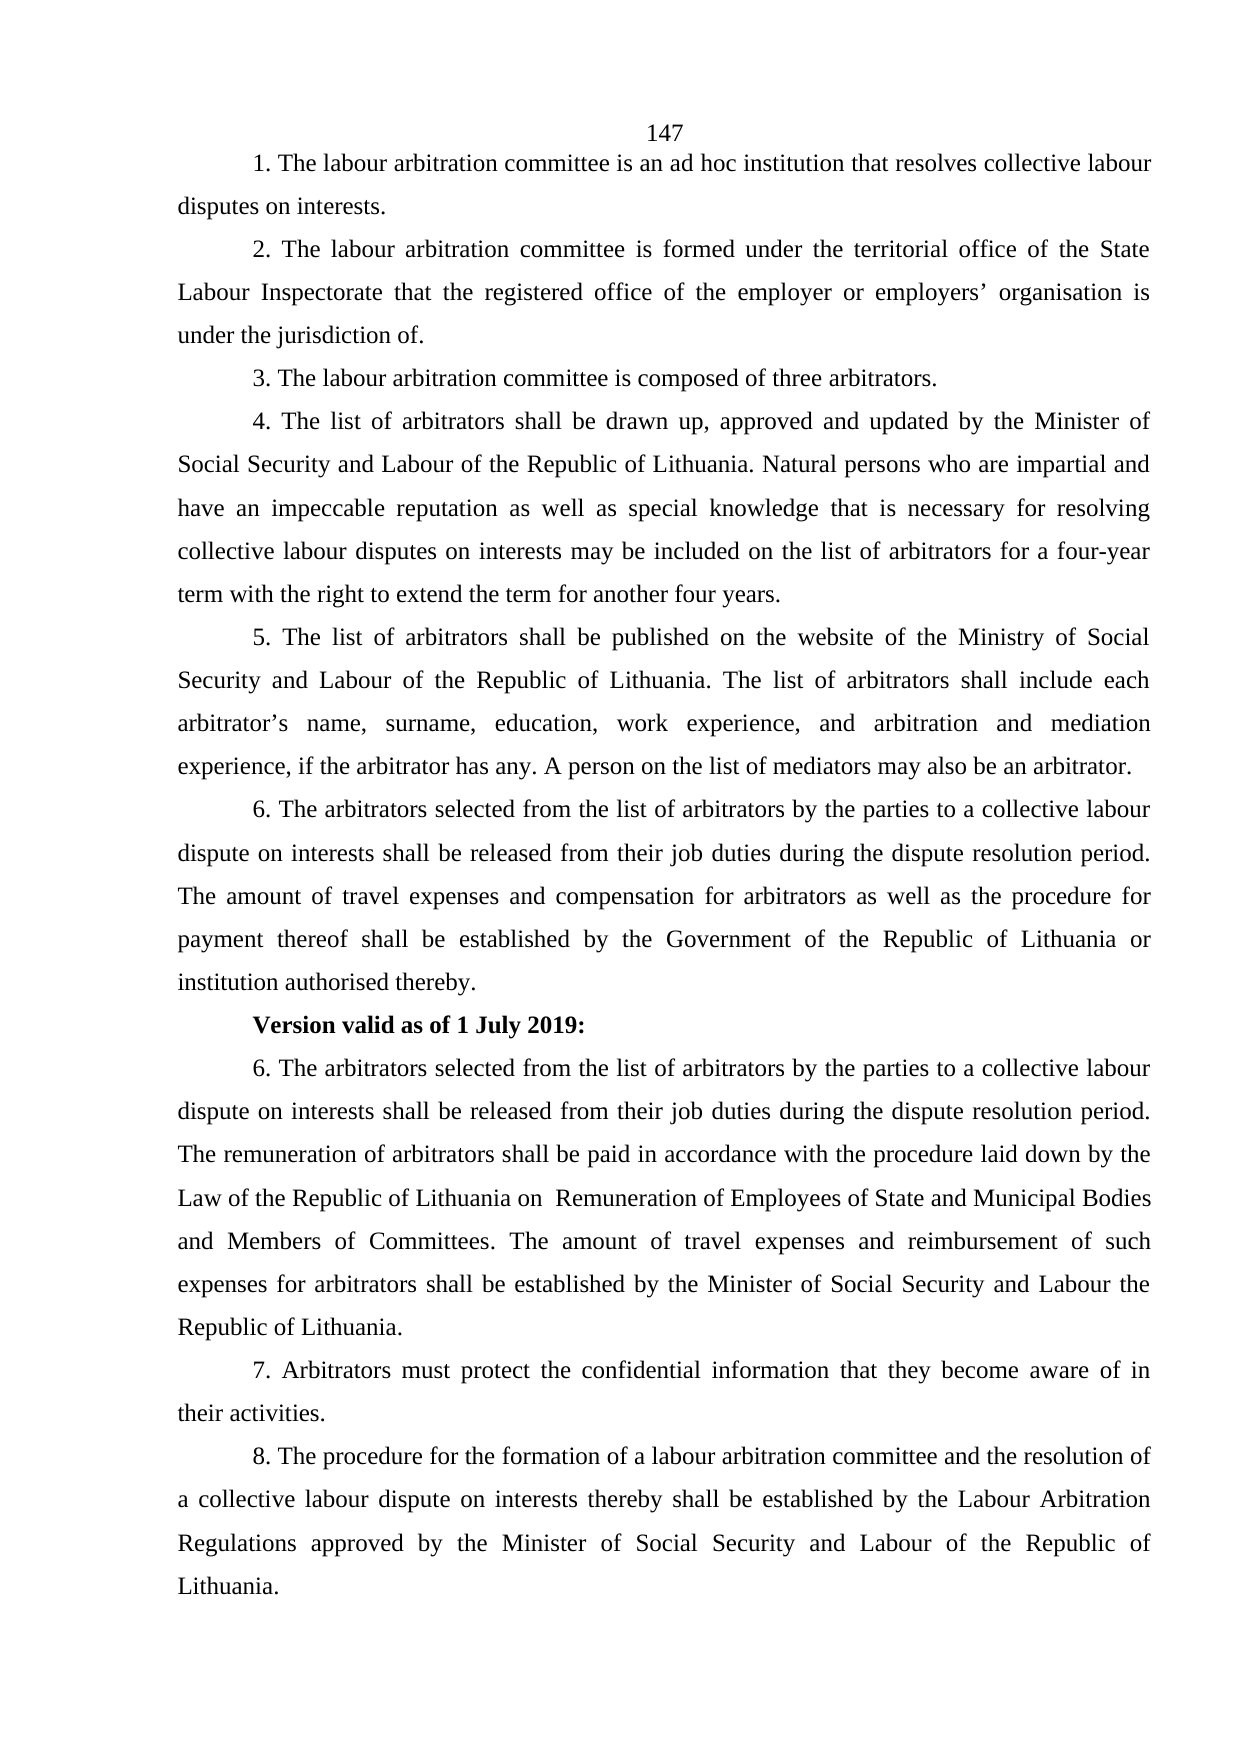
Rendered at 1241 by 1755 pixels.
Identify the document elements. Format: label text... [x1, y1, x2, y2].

text 7. Arbitrators must protect the confidential information that they become aware of in their activities. [177, 1355, 1152, 1427]
text 1. The labour arbitration committee is an ad hoc institution that resolves collective labour disputes on interests. [177, 148, 1152, 219]
text 6. The arbitrators selected from the list of arbitrators by the parties to a collective labour dispute on interests shall be released from their job duties during the dispute resolution period. The remuneration of arbitrators shall be paid in accordance with the procedure laid down by the Law of the Republic of Lithuania on Remuneration of Employees of State and Municipal Bodies and Members of Committees. The amount of travel expenses and reimbursement of such expenses for arbitrators shall be established by the Minister of Social Security and Labour the Republic of Lithuania. [177, 1053, 1152, 1341]
text 6. The arbitrators selected from the list of arbitrators by the parties to a collective labour dispute on interests shall be released from their job duties during the dispute resolution period. The amount of travel expenses and compensation for arbitrators as well as the procedure for payment thereof shall be established by the Government of the Republic of Lithuania or institution authorised thereby. [177, 794, 1152, 996]
text 4. The list of arbitrators shall be drawn up, approved and updated by the Minister of Social Security and Labour of the Republic of Lithuania. Natural persons who are impartial and have an impeccable reputation as well as special knowledge that is necessary for resolving collective labour disputes on interests may be included on the list of arbitrators for a four-year term with the right to extend the term for another four years. [177, 406, 1152, 608]
text 5. The list of arbitrators shall be published on the website of the Ministry of Social Security and Labour of the Republic of Lithuania. The list of arbitrators shall include each arbitrator’s name, surname, education, work experience, and arbitration and mediation experience, if the arbitrator has any. A person on the list of mediators may also be an arbitrator. [177, 622, 1152, 780]
text 8. The procedure for the formation of a labour arbitration committee and the resolution of a collective labour dispute on interests thereby shall be established by the Labour Arbitration Regulations approved by the Minister of Social Security and Labour of the Republic of Lithuania. [177, 1441, 1152, 1599]
text Version valid as of 1 July 2019: [177, 1010, 1152, 1039]
text 3. The labour arbitration committee is composed of three arbitrators. [177, 363, 1152, 392]
text 2. The labour arbitration committee is formed under the territorial office of the State Labour Inspectorate that the registered office of the employer or employers’ organisation is under the jurisdiction of. [177, 234, 1152, 349]
